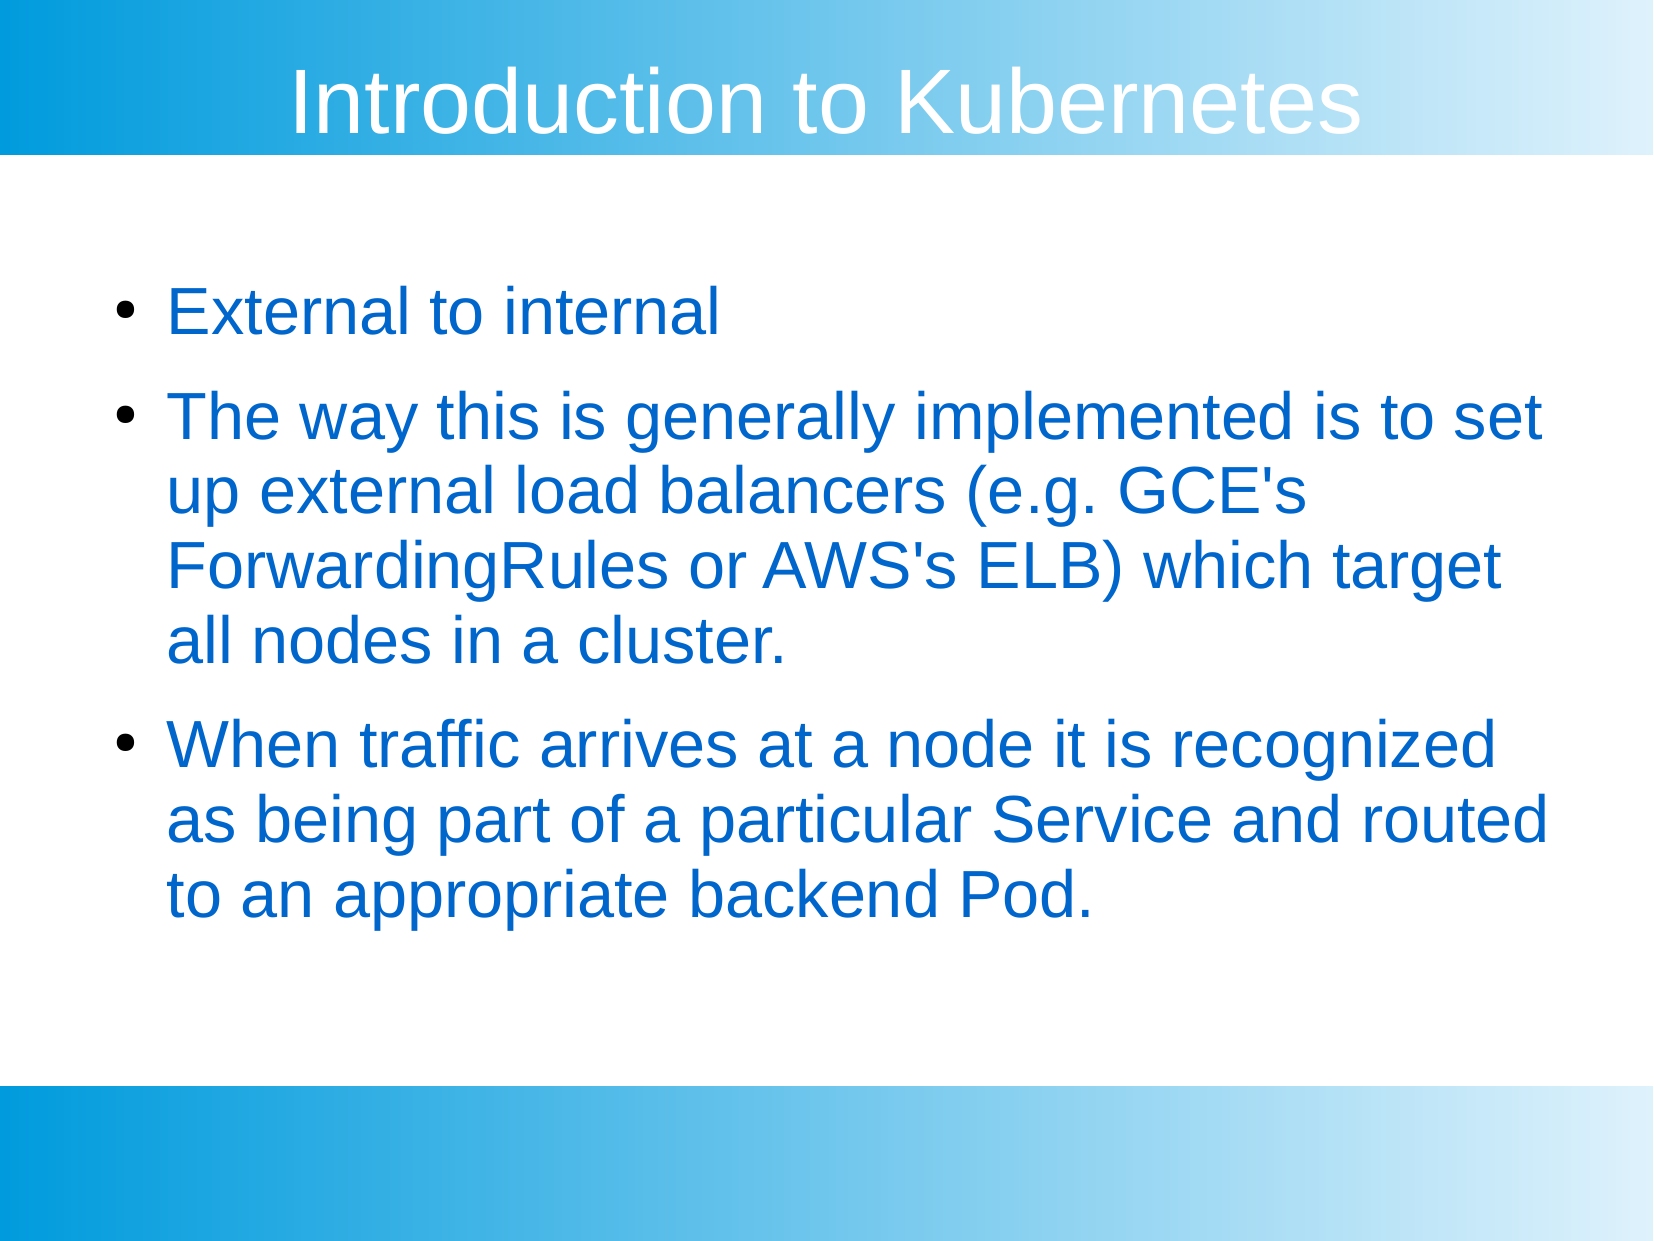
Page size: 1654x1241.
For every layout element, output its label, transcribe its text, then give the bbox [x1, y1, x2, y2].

title Introduction to Kubernetes [82, 49, 1571, 155]
list External to internal The way this is generally implemented is to set up external load balancers (e.g. GCE's ForwardingRules or AWS's ELB) which target all nodes in a cluster. When traffic arrives at a node it is recognized as being part of a particular Service and routed to an appropriate backend Pod. [95, 170, 1585, 636]
